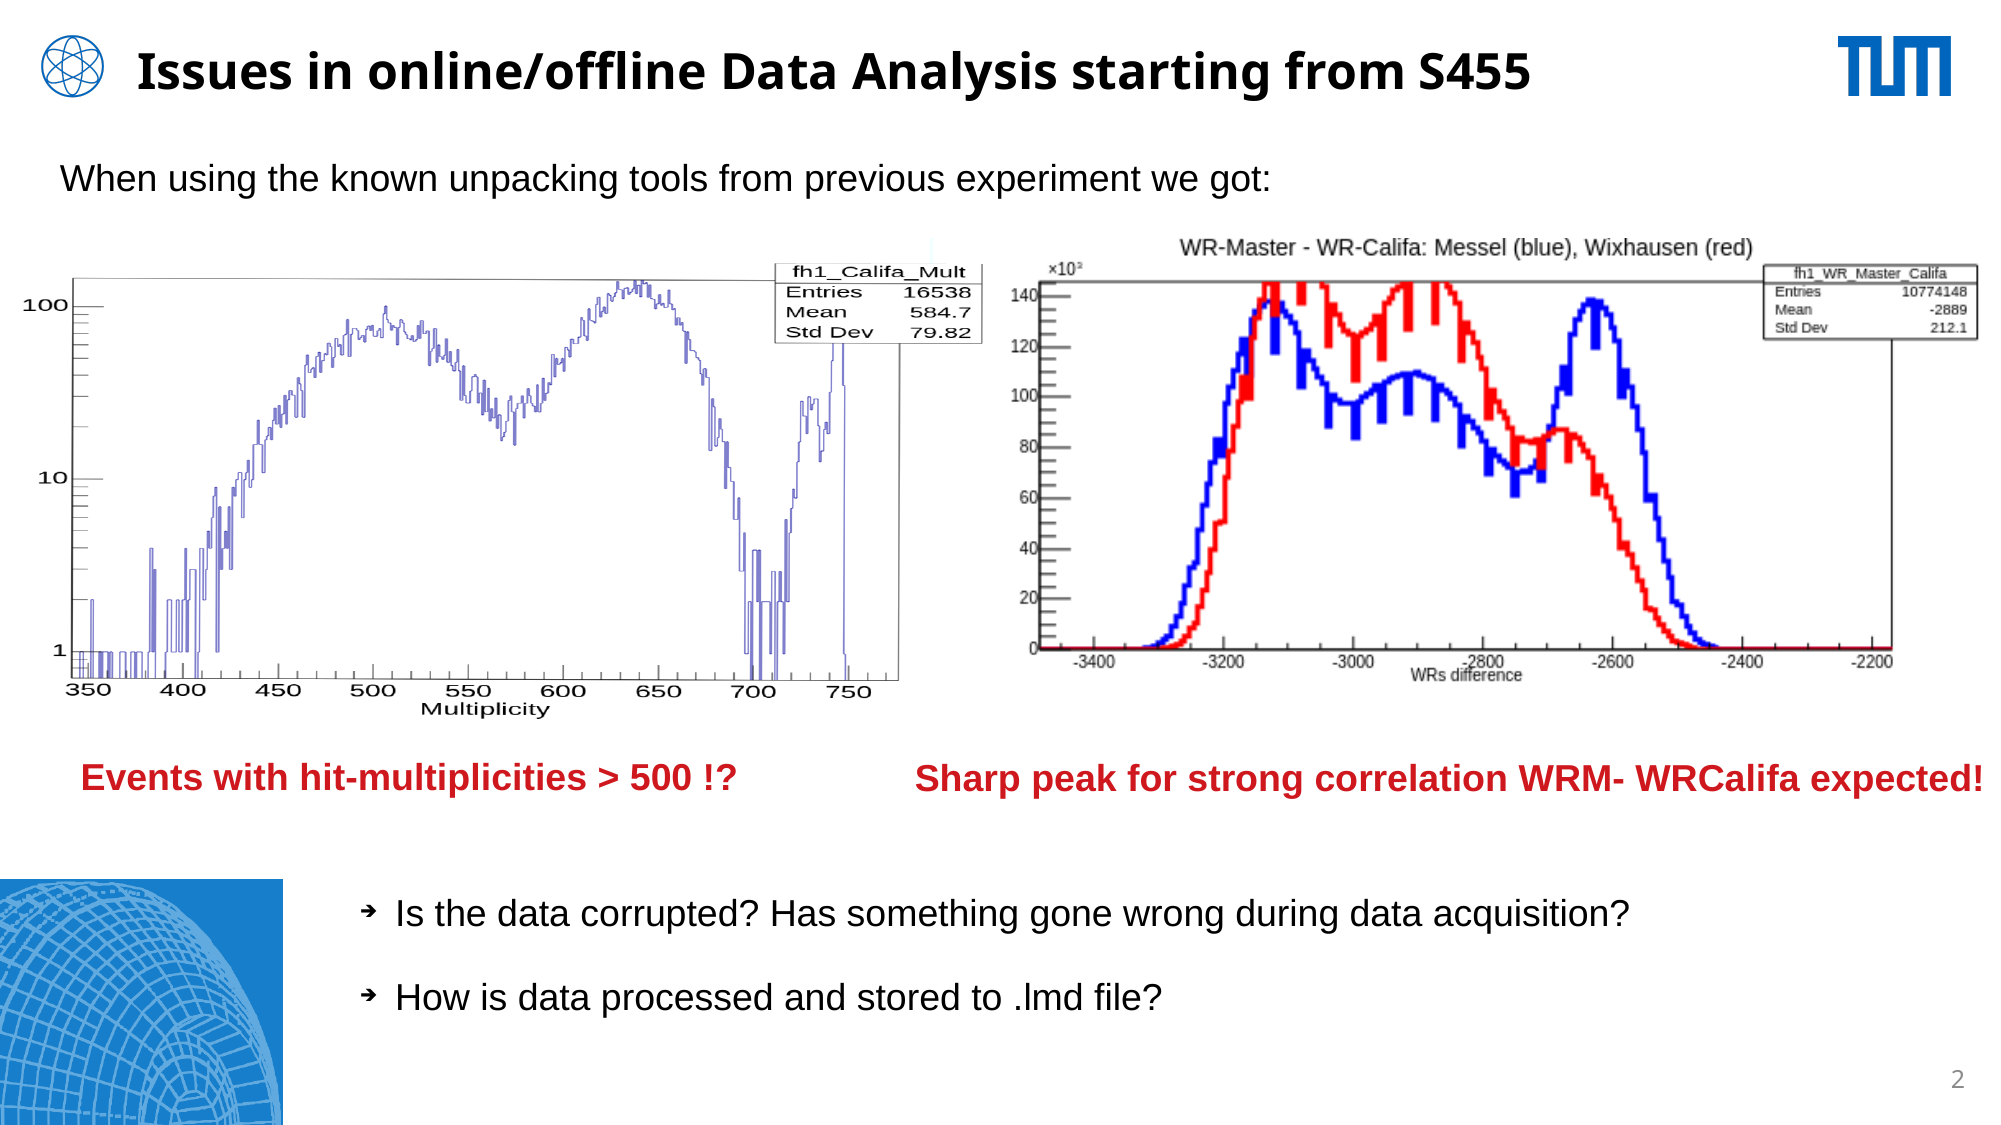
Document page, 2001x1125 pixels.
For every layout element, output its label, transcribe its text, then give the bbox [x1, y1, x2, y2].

text_box When using the known unpacking tools from previous experiment we got: [45, 149, 1666, 207]
picture [1838, 36, 1951, 96]
picture [0, 879, 283, 1125]
text_box Events with hit-multiplicities > 500 !? [65, 749, 816, 807]
picture [11, 238, 1994, 730]
text_box Is the data corrupted? Has something gone wrong during data acquisition? How is data processed and stored to .lmd file? [345, 885, 1876, 1026]
picture [36, 30, 108, 101]
text_box Sharp peak for strong correlation WRM- WRCalifa expected! [900, 750, 2000, 849]
title Issues in online/offline Data Analysis starting from S455 [137, 32, 1809, 109]
